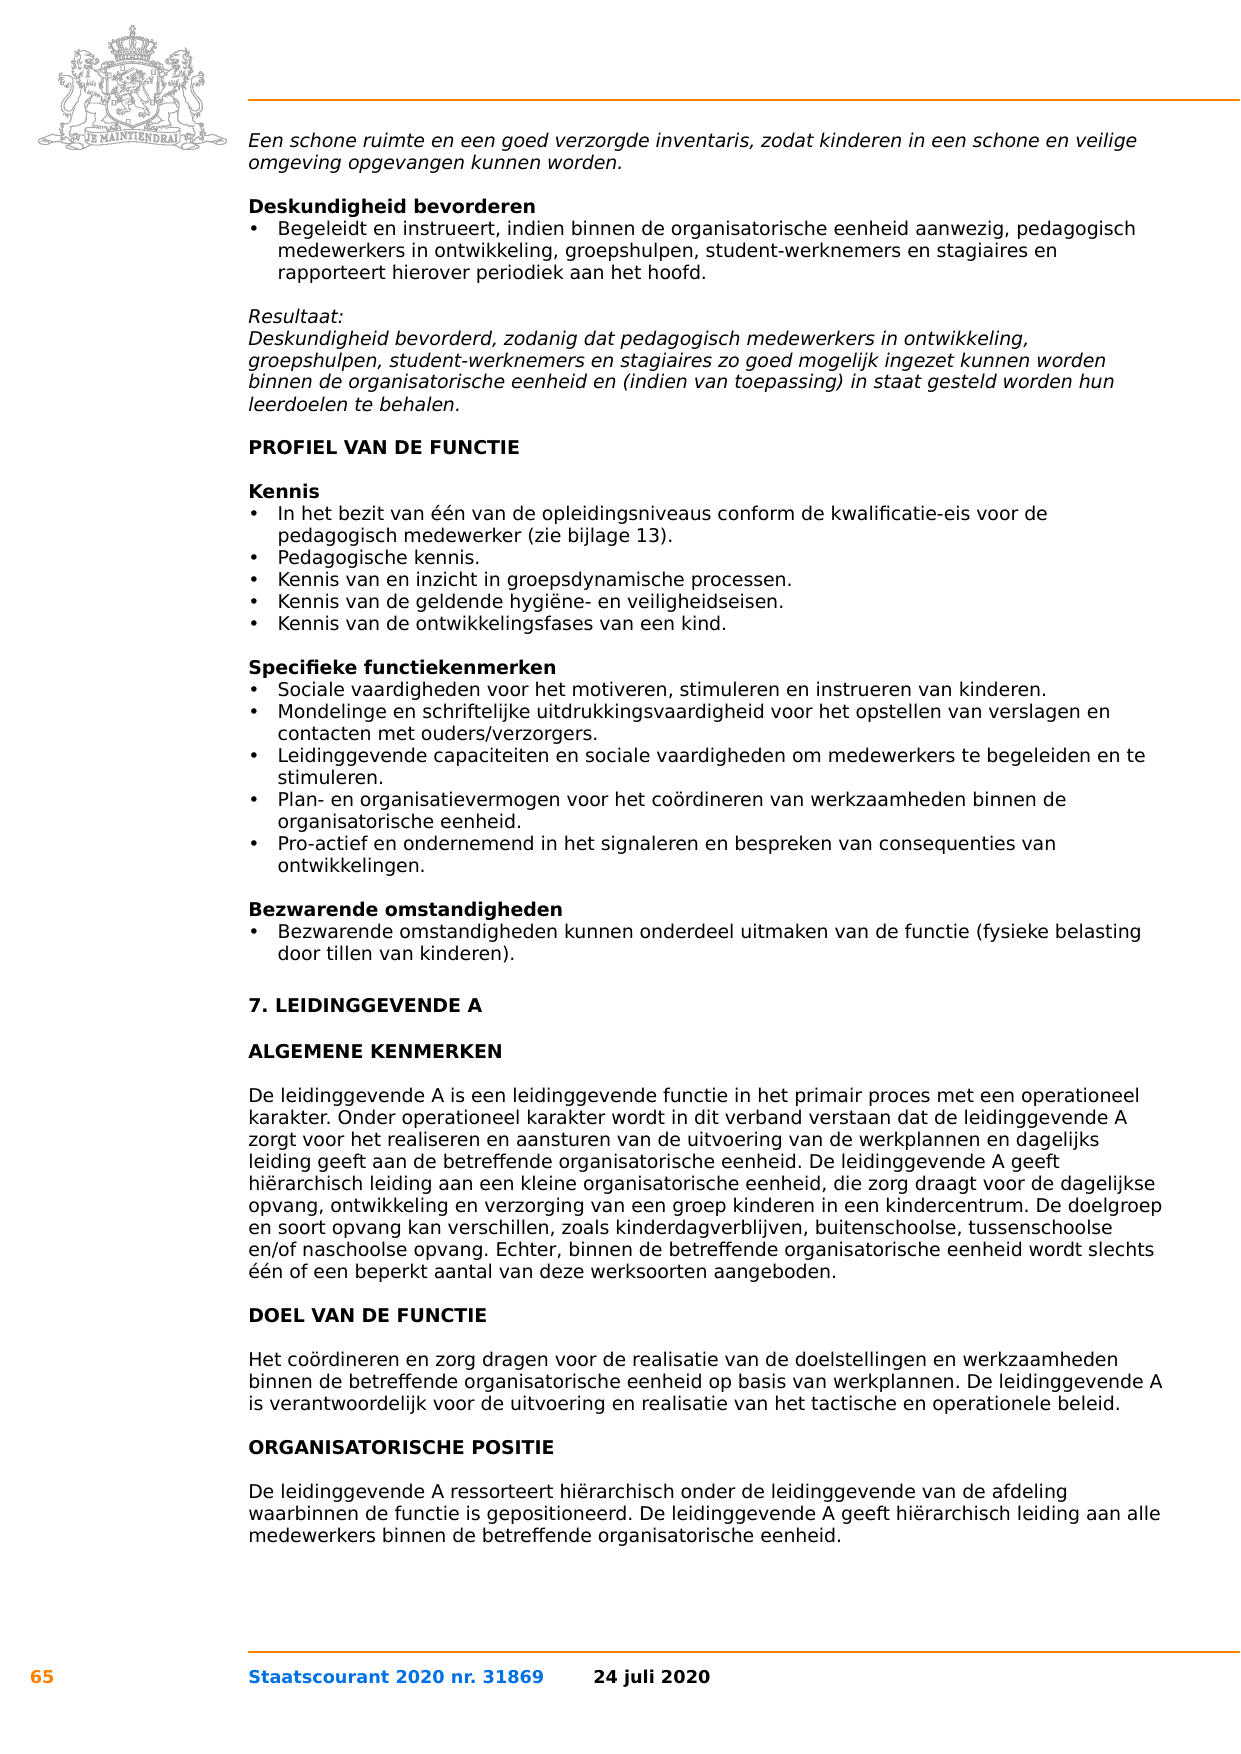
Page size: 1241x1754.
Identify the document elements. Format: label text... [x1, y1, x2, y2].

text De leidinggevende A ressorteert hiërarchisch onder de leidinggevende van de afdeling waarbinnen de functie is gepositioneerd. De leidinggevende A geeft hiërarchisch leiding aan alle medewerkers binnen de betreffende organisatorische eenheid. [248, 1481, 1163, 1546]
text • Sociale vaardigheden voor het motiveren, stimuleren en instrueren van kinderen. [248, 679, 1163, 701]
picture [38, 25, 227, 150]
text Deskundigheid bevorderd, zodanig dat pedagogisch medewerkers in ontwikkeling, groepshulpen, student-werknemers en stagiaires zo goed mogelijk ingezet kunnen worden binnen de organisatorische eenheid en (indien van toepassing) in staat gesteld worden hun leerdoelen te behalen. [248, 327, 1163, 415]
text • In het bezit van één van de opleidingsniveaus conform de kwalificatie-eis voor de pedagogisch medewerker (zie bijlage 13). [248, 503, 1163, 547]
text • Begeleidt en instrueert, indien binnen de organisatorische eenheid aanwezig, pedagogisch medewerkers in ontwikkeling, groepshulpen, student-werknemers en stagiaires en rapporteert hierover periodiek aan het hoofd. [248, 218, 1163, 284]
text • Leidinggevende capaciteiten en sociale vaardigheden om medewerkers te begeleiden en te stimuleren. [248, 745, 1163, 789]
text • Pro-actief en ondernemend in het signaleren en bespreken van consequenties van ontwikkelingen. [248, 833, 1163, 877]
text Specifieke functiekenmerken [248, 657, 1163, 679]
text • Kennis van en inzicht in groepsdynamische processen. [248, 569, 1163, 591]
text • Pedagogische kennis. [248, 547, 1163, 569]
text Deskundigheid bevorderen [248, 196, 1163, 218]
text • Kennis van de geldende hygiëne- en veiligheidseisen. [248, 591, 1163, 613]
text De leidinggevende A is een leidinggevende functie in het primair proces met een operationeel karakter. Onder operationeel karakter wordt in dit verband verstaan dat de leidinggevende A zorgt voor het realiseren en aansturen van de uitvoering van de werkplannen en dagelijks leiding geeft aan de betreffende organisatorische eenheid. De leidinggevende A geeft hiërarchisch leiding aan een kleine organisatorische eenheid, die zorg draagt voor de dagelijkse opvang, ontwikkeling en verzorging van een groep kinderen in een kindercentrum. De doelgroep en soort opvang kan verschillen, zoals kinderdagverblijven, buitenschoolse, tussenschoolse en/of naschoolse opvang. Echter, binnen de betreffende organisatorische eenheid wordt slechts één of een beperkt aantal van deze werksoorten aangeboden. [248, 1085, 1163, 1283]
text • Bezwarende omstandigheden kunnen onderdeel uitmaken van de functie (fysieke belasting door tillen van kinderen). [248, 921, 1163, 964]
text Het coördineren en zorg dragen voor de realisatie van de doelstellingen en werkzaamheden binnen de betreffende organisatorische eenheid op basis van werkplannen. De leidinggevende A is verantwoordelijk voor de uitvoering en realisatie van het tactische en operationele beleid. [248, 1349, 1163, 1415]
text Resultaat: [248, 306, 1163, 327]
text • Kennis van de ontwikkelingsfases van een kind. [248, 613, 1163, 635]
subtitle 7. LEIDINGGEVENDE A [248, 994, 1163, 1016]
text Kennis [248, 481, 1163, 503]
text • Plan- en organisatievermogen voor het coördineren van werkzaamheden binnen de organisatorische eenheid. [248, 789, 1163, 833]
text • Mondelinge en schriftelijke uitdrukkingsvaardigheid voor het opstellen van verslagen en contacten met ouders/verzorgers. [248, 701, 1163, 745]
subtitle ORGANISATORISCHE POSITIE [248, 1437, 1163, 1459]
text Een schone ruimte en een goed verzorgde inventaris, zodat kinderen in een schone en veilige omgeving opgevangen kunnen worden. [248, 130, 1163, 174]
subtitle DOEL VAN DE FUNCTIE [248, 1305, 1163, 1327]
subtitle PROFIEL VAN DE FUNCTIE [248, 437, 1163, 459]
text Bezwarende omstandigheden [248, 898, 1163, 921]
subtitle ALGEMENE KENMERKEN [248, 1041, 1163, 1063]
